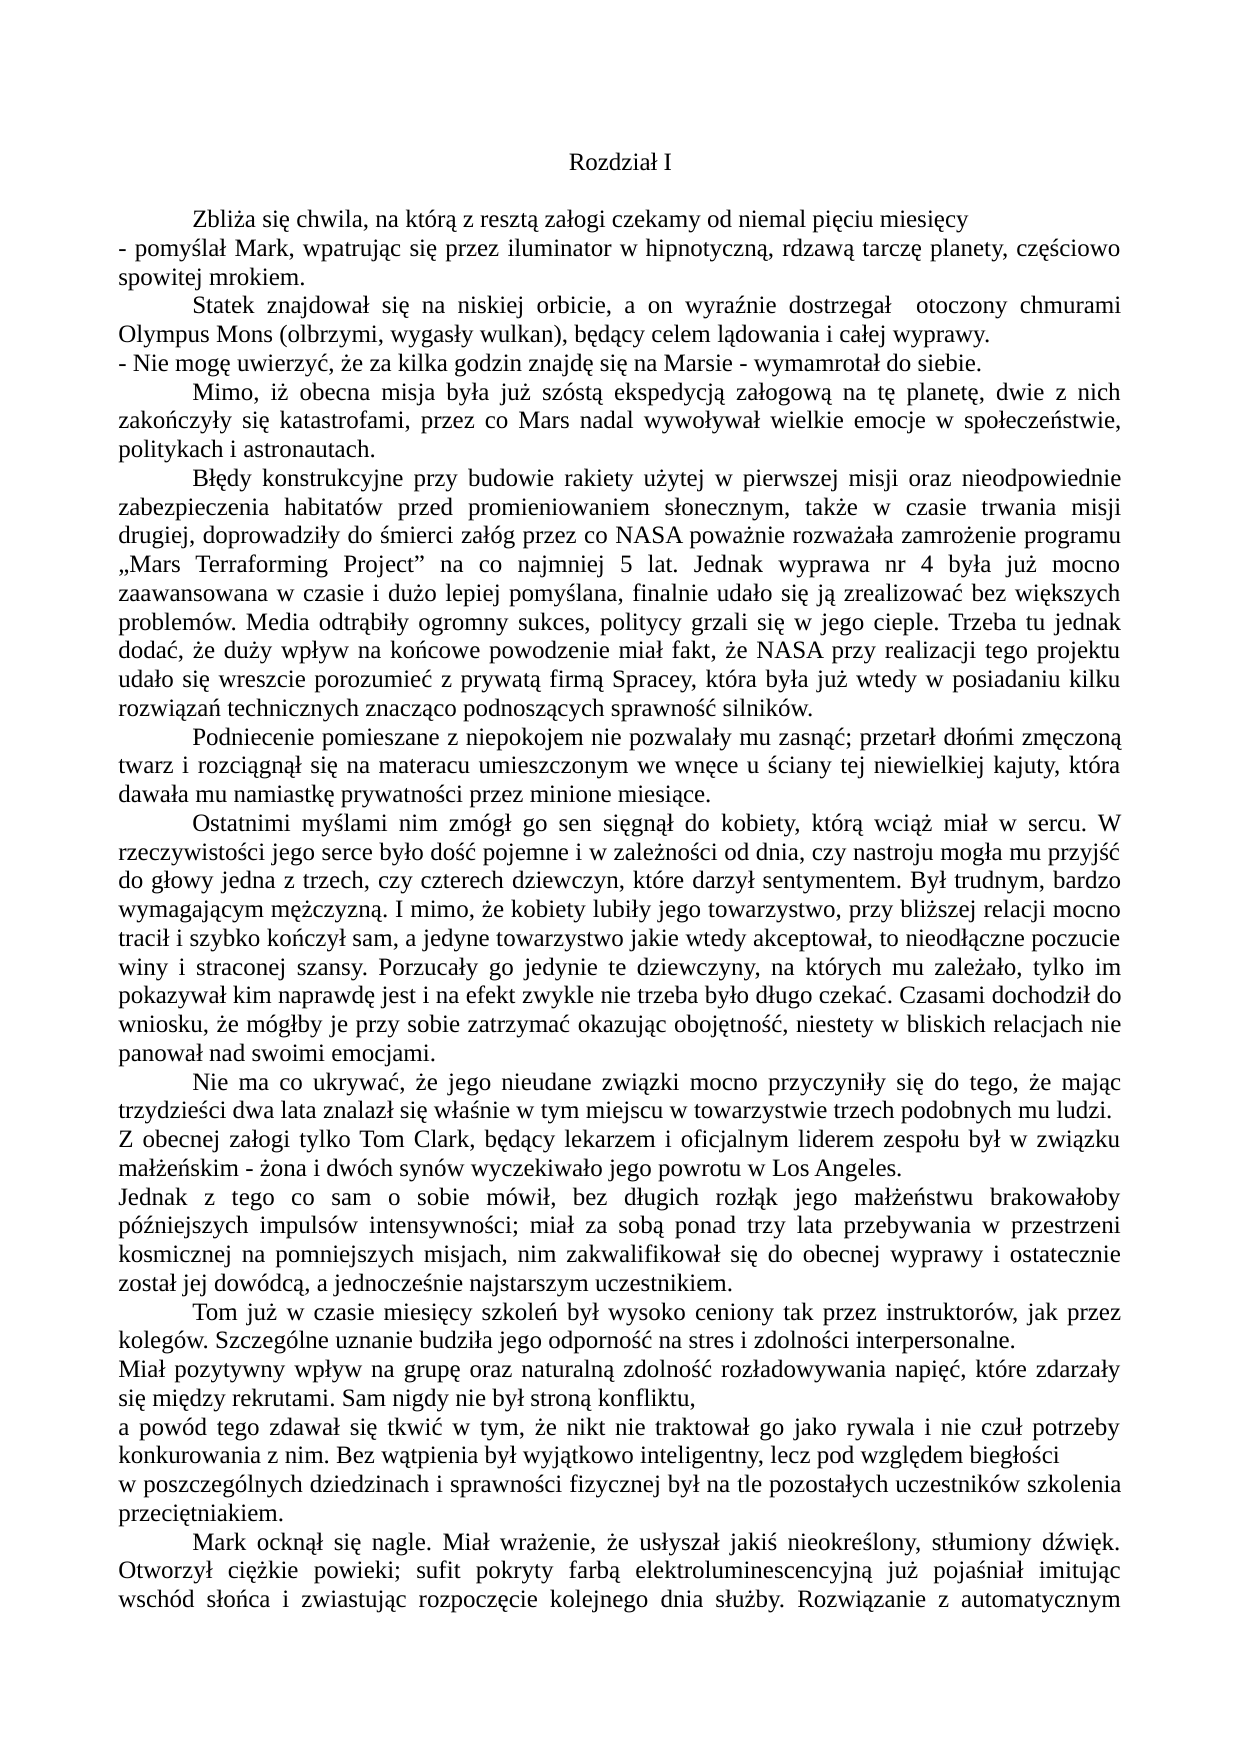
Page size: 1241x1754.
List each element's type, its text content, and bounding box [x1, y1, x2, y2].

text Z obecnej załogi tylko Tom Clark, będący lekarzem i oficjalnym liderem zespołu był w związku małżeńskim - żona i dwóch synów wyczekiwało jego powrotu w Los Angeles. [118, 1124, 1122, 1182]
text a powód tego zdawał się tkwić w tym, że nikt nie traktował go jako rywala i nie czuł potrzeby konkurowania z nim. Bez wątpienia był wyjątkowo inteligentny, lecz pod względem biegłości [118, 1412, 1122, 1469]
text - pomyślał Mark, wpatrując się przez iluminator w hipnotyczną, rdzawą tarczę planety, częściowo spowitej mrokiem. [118, 233, 1122, 291]
text Zbliża się chwila, na którą z resztą załogi czekamy od niemal pięciu miesięcy [118, 204, 1122, 233]
text Podniecenie pomieszane z niepokojem nie pozwalały mu zasnąć; przetarł dłońmi zmęczoną twarz i rozciągnął się na materacu umieszczonym we wnęce u ściany tej niewielkiej kajuty, która dawała mu namiastkę prywatności przez minione miesiące. [118, 722, 1122, 808]
text Tom już w czasie miesięcy szkoleń był wysoko ceniony tak przez instruktorów, jak przez kolegów. Szczególne uznanie budziła jego odporność na stres i zdolności interpersonalne. [118, 1297, 1122, 1354]
text Ostatnimi myślami nim zmógł go sen sięgnął do kobiety, którą wciąż miał w sercu. W rzeczywistości jego serce było dość pojemne i w zależności od dnia, czy nastroju mogła mu przyjść do głowy jedna z trzech, czy czterech dziewczyn, które darzył sentymentem. Był trudnym, bardzo wymagającym mężczyzną. I mimo, że kobiety lubiły jego towarzystwo, przy bliższej relacji mocno tracił i szybko kończył sam, a jedyne towarzystwo jakie wtedy akceptował, to nieodłączne poczucie winy i straconej szansy. Porzucały go jedynie te dziewczyny, na których mu zależało, tylko im pokazywał kim naprawdę jest i na efekt zwykle nie trzeba było długo czekać. Czasami dochodził do wniosku, że mógłby je przy sobie zatrzymać okazując obojętność, niestety w bliskich relacjach nie panował nad swoimi emocjami. [118, 808, 1122, 1067]
text Mark ocknął się nagle. Miał wrażenie, że usłyszał jakiś nieokreślony, stłumiony dźwięk. Otworzył ciężkie powieki; sufit pokryty farbą elektroluminescencyjną już pojaśniał imitując wschód słońca i zwiastując rozpoczęcie kolejnego dnia służby. Rozwiązanie z automatycznym [118, 1527, 1122, 1613]
text Nie ma co ukrywać, że jego nieudane związki mocno przyczyniły się do tego, że mając trzydzieści dwa lata znalazł się właśnie w tym miejscu w towarzystwie trzech podobnych mu ludzi. [118, 1067, 1122, 1124]
text Błędy konstrukcyjne przy budowie rakiety użytej w pierwszej misji oraz nieodpowiednie zabezpieczenia habitatów przed promieniowaniem słonecznym, także w czasie trwania misji drugiej, doprowadziły do śmierci załóg przez co NASA poważnie rozważała zamrożenie programu „Mars Terraforming Project” na co najmniej 5 lat. Jednak wyprawa nr 4 była już mocno zaawansowana w czasie i dużo lepiej pomyślana, finalnie udało się ją zrealizować bez większych problemów. Media odtrąbiły ogromny sukces, politycy grzali się w jego cieple. Trzeba tu jednak dodać, że duży wpływ na końcowe powodzenie miał fakt, że NASA przy realizacji tego projektu udało się wreszcie porozumieć z prywatą firmą Spracey, która była już wtedy w posiadaniu kilku rozwiązań technicznych znacząco podnoszących sprawność silników. [118, 463, 1122, 722]
text Miał pozytywny wpływ na grupę oraz naturalną zdolność rozładowywania napięć, które zdarzały się między rekrutami. Sam nigdy nie był stroną konfliktu, [118, 1354, 1122, 1412]
text Jednak z tego co sam o sobie mówił, bez długich rozłąk jego małżeństwu brakowałoby późniejszych impulsów intensywności; miał za sobą ponad trzy lata przebywania w przestrzeni kosmicznej na pomniejszych misjach, nim zakwalifikował się do obecnej wyprawy i ostatecznie został jej dowódcą, a jednocześnie najstarszym uczestnikiem. [118, 1182, 1122, 1297]
text w poszczególnych dziedzinach i sprawności fizycznej był na tle pozostałych uczestników szkolenia przeciętniakiem. [118, 1469, 1122, 1527]
text Rozdział I [118, 147, 1122, 176]
text Statek znajdował się na niskiej orbicie, a on wyraźnie dostrzegał otoczony chmurami Olympus Mons (olbrzymi, wygasły wulkan), będący celem lądowania i całej wyprawy. [118, 291, 1122, 348]
text - Nie mogę uwierzyć, że za kilka godzin znajdę się na Marsie - wymamrotał do siebie. [118, 348, 1122, 377]
text Mimo, iż obecna misja była już szóstą ekspedycją załogową na tę planetę, dwie z nich zakończyły się katastrofami, przez co Mars nadal wywoływał wielkie emocje w społeczeństwie, politykach i astronautach. [118, 377, 1122, 463]
